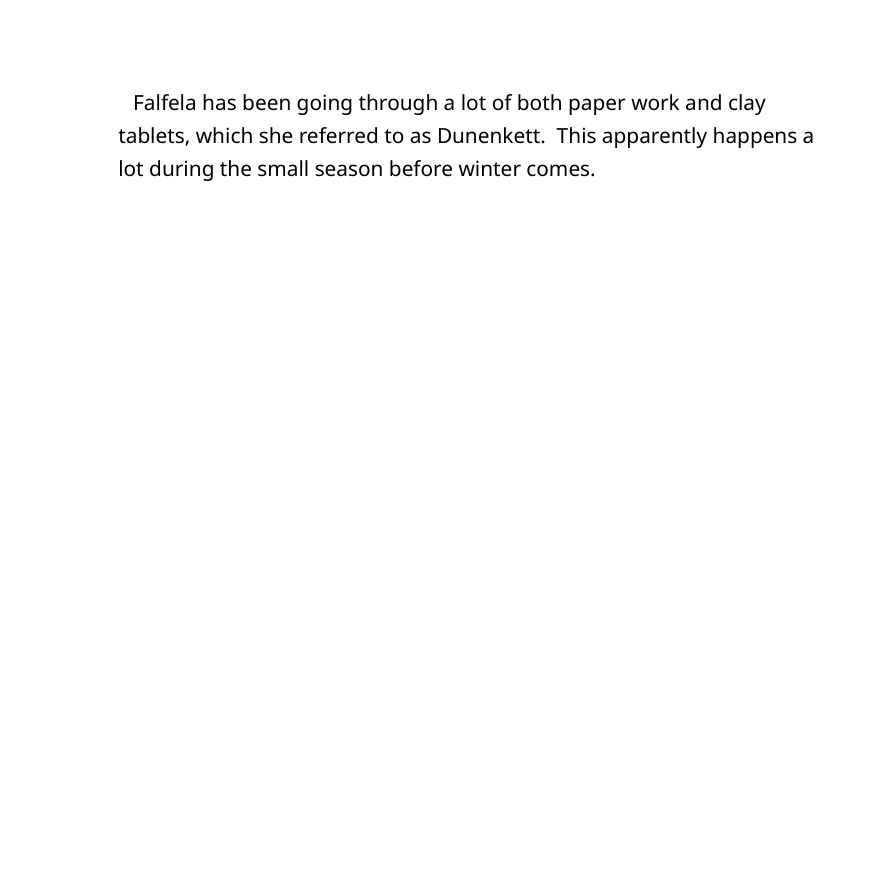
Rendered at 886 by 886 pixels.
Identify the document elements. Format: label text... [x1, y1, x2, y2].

text Falfela has been going through a lot of both paper work and clay tablets, which she referred to as Dunenkett. This apparently happens a lot during the small season before winter comes. [118, 88, 827, 182]
